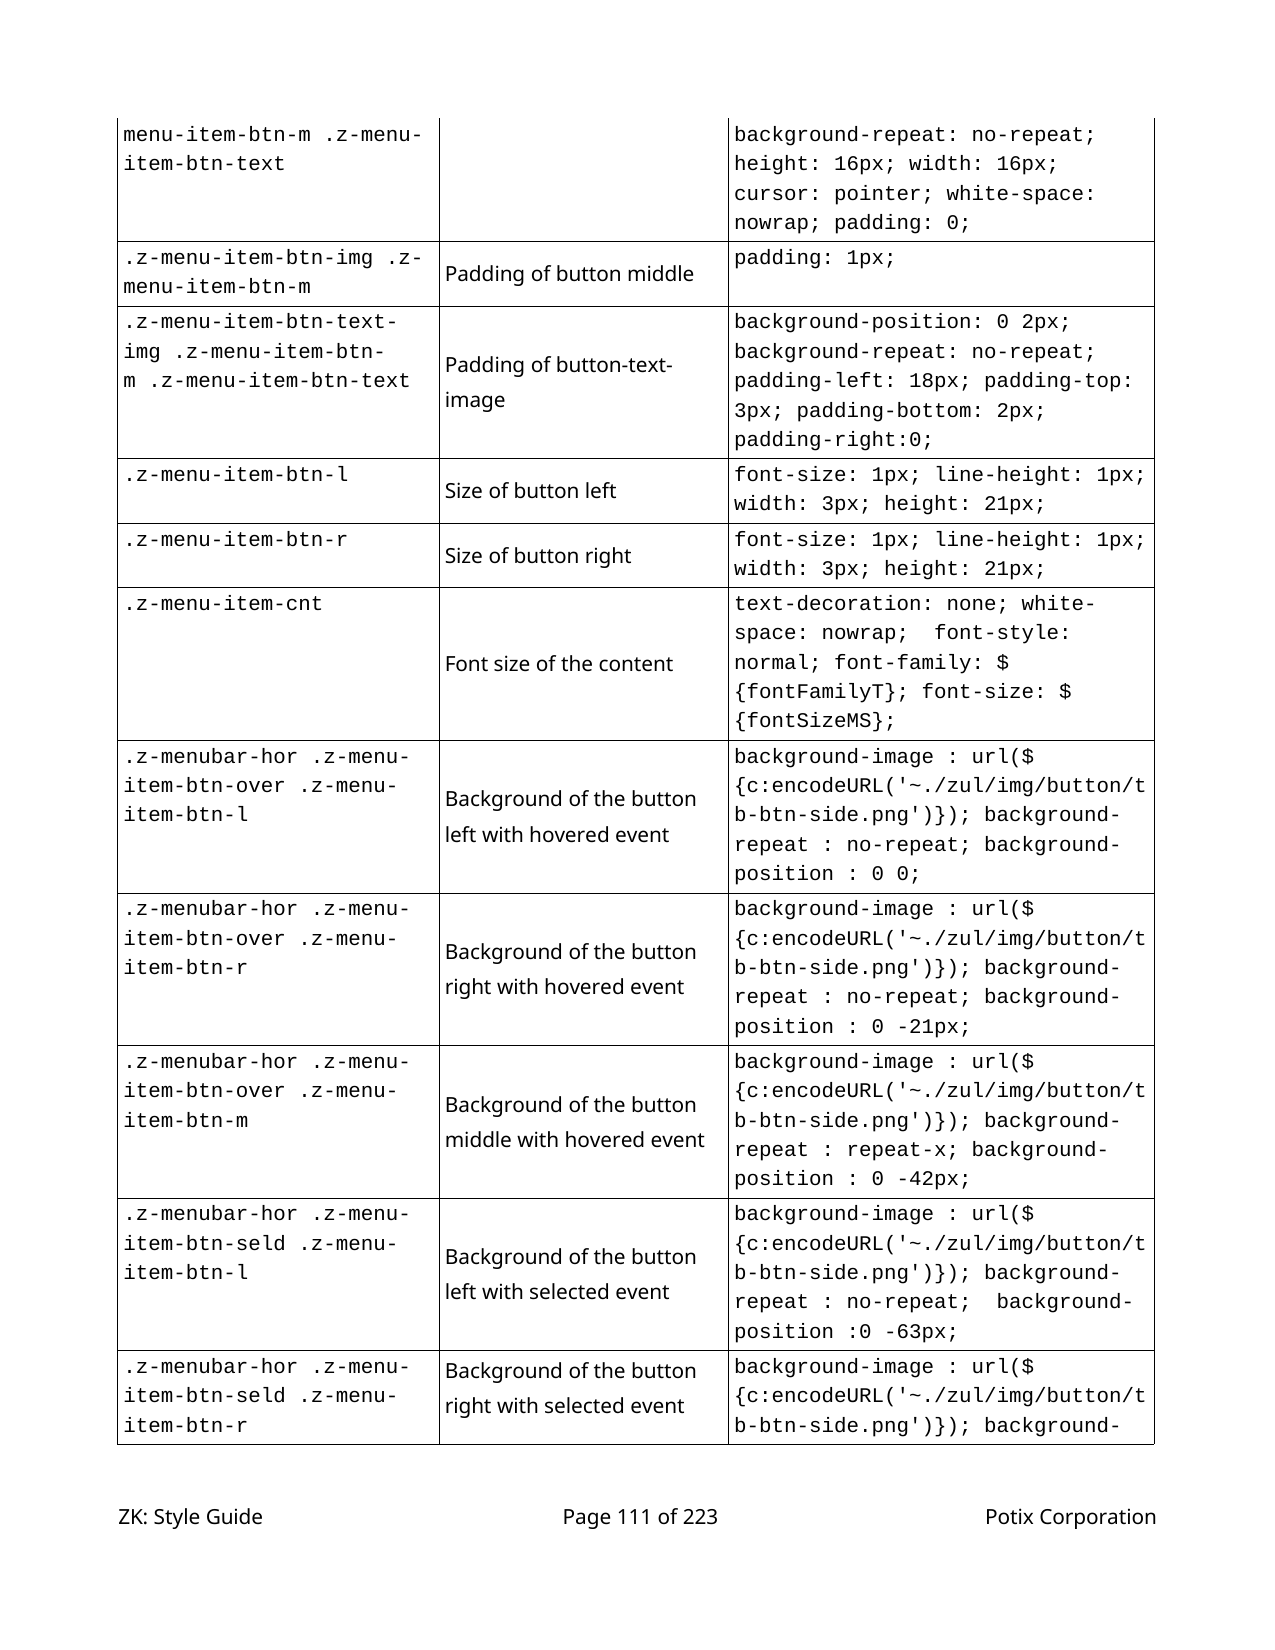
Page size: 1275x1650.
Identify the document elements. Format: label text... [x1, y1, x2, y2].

table_cell Background of the button right with selected event [440, 1351, 728, 1444]
table_cell background-image : url(${c:encodeURL('~./zul/img/button/tb-btn-side.png')}); background- [729, 1351, 1154, 1444]
table_cell background-image : url(${c:encodeURL('~./zul/img/button/tb-btn-side.png')}); background-repeat : no-repeat; background-position : 0 0; [729, 741, 1154, 893]
table_cell background-image : url(${c:encodeURL('~./zul/img/button/tb-btn-side.png')}); background-repeat : no-repeat; background-position :0 -63px; [729, 1199, 1154, 1350]
table_cell .z-menu-item-btn-img .z-menu-item-btn-m [118, 242, 439, 306]
table_cell background-image : url(${c:encodeURL('~./zul/img/button/tb-btn-side.png')}); background-repeat : no-repeat; background-position : 0 -21px; [729, 894, 1154, 1045]
table_cell background-repeat: no-repeat; height: 16px; width: 16px; cursor: pointer; white-space: nowrap; padding: 0; [729, 118, 1154, 241]
table_cell padding: 1px; [729, 242, 1154, 306]
table_cell Padding of button middle [440, 242, 728, 306]
table_cell Background of the button left with selected event [440, 1199, 728, 1350]
table_cell Size of button right [440, 524, 728, 587]
table_cell font-size: 1px; line-height: 1px; width: 3px; height: 21px; [729, 459, 1154, 523]
table_cell .z-menu-item-btn-l [118, 459, 439, 523]
table_cell [440, 118, 728, 241]
table_cell .z-menubar-hor .z-menu-item-btn-seld .z-menu-item-btn-l [118, 1199, 439, 1350]
table_cell font-size: 1px; line-height: 1px; width: 3px; height: 21px; [729, 524, 1154, 587]
table_cell Background of the button middle with hovered event [440, 1046, 728, 1198]
table_cell background-position: 0 2px; background-repeat: no-repeat; padding-left: 18px; padding-top: 3px; padding-bottom: 2px; padding-right:0; [729, 307, 1154, 458]
table_cell .z-menubar-hor .z-menu-item-btn-seld .z-menu-item-btn-r [118, 1351, 439, 1444]
table_cell Padding of button-text-image [440, 307, 728, 458]
table_cell Size of button left [440, 459, 728, 523]
table_cell menu-item-btn-m .z-menu-item-btn-text [118, 118, 439, 241]
table_cell .z-menubar-hor .z-menu-item-btn-over .z-menu-item-btn-r [118, 894, 439, 1045]
table_cell Background of the button left with hovered event [440, 741, 728, 893]
table_cell .z-menu-item-btn-r [118, 524, 439, 587]
table_cell .z-menu-item-cnt [118, 588, 439, 740]
table_cell .z-menu-item-btn-text-img .z-menu-item-btn-m .z-menu-item-btn-text [118, 307, 439, 458]
table_cell background-image : url(${c:encodeURL('~./zul/img/button/tb-btn-side.png')}); background-repeat : repeat-x; background-position : 0 -42px; [729, 1046, 1154, 1198]
table_cell Font size of the content [440, 588, 728, 740]
table_cell .z-menubar-hor .z-menu-item-btn-over .z-menu-item-btn-m [118, 1046, 439, 1198]
table_cell Background of the button right with hovered event [440, 894, 728, 1045]
table_cell .z-menubar-hor .z-menu-item-btn-over .z-menu-item-btn-l [118, 741, 439, 893]
table_cell text-decoration: none; white-space: nowrap; font-style: normal; font-family: ${fontFamilyT}; font-size: ${fontSizeMS}; [729, 588, 1154, 740]
